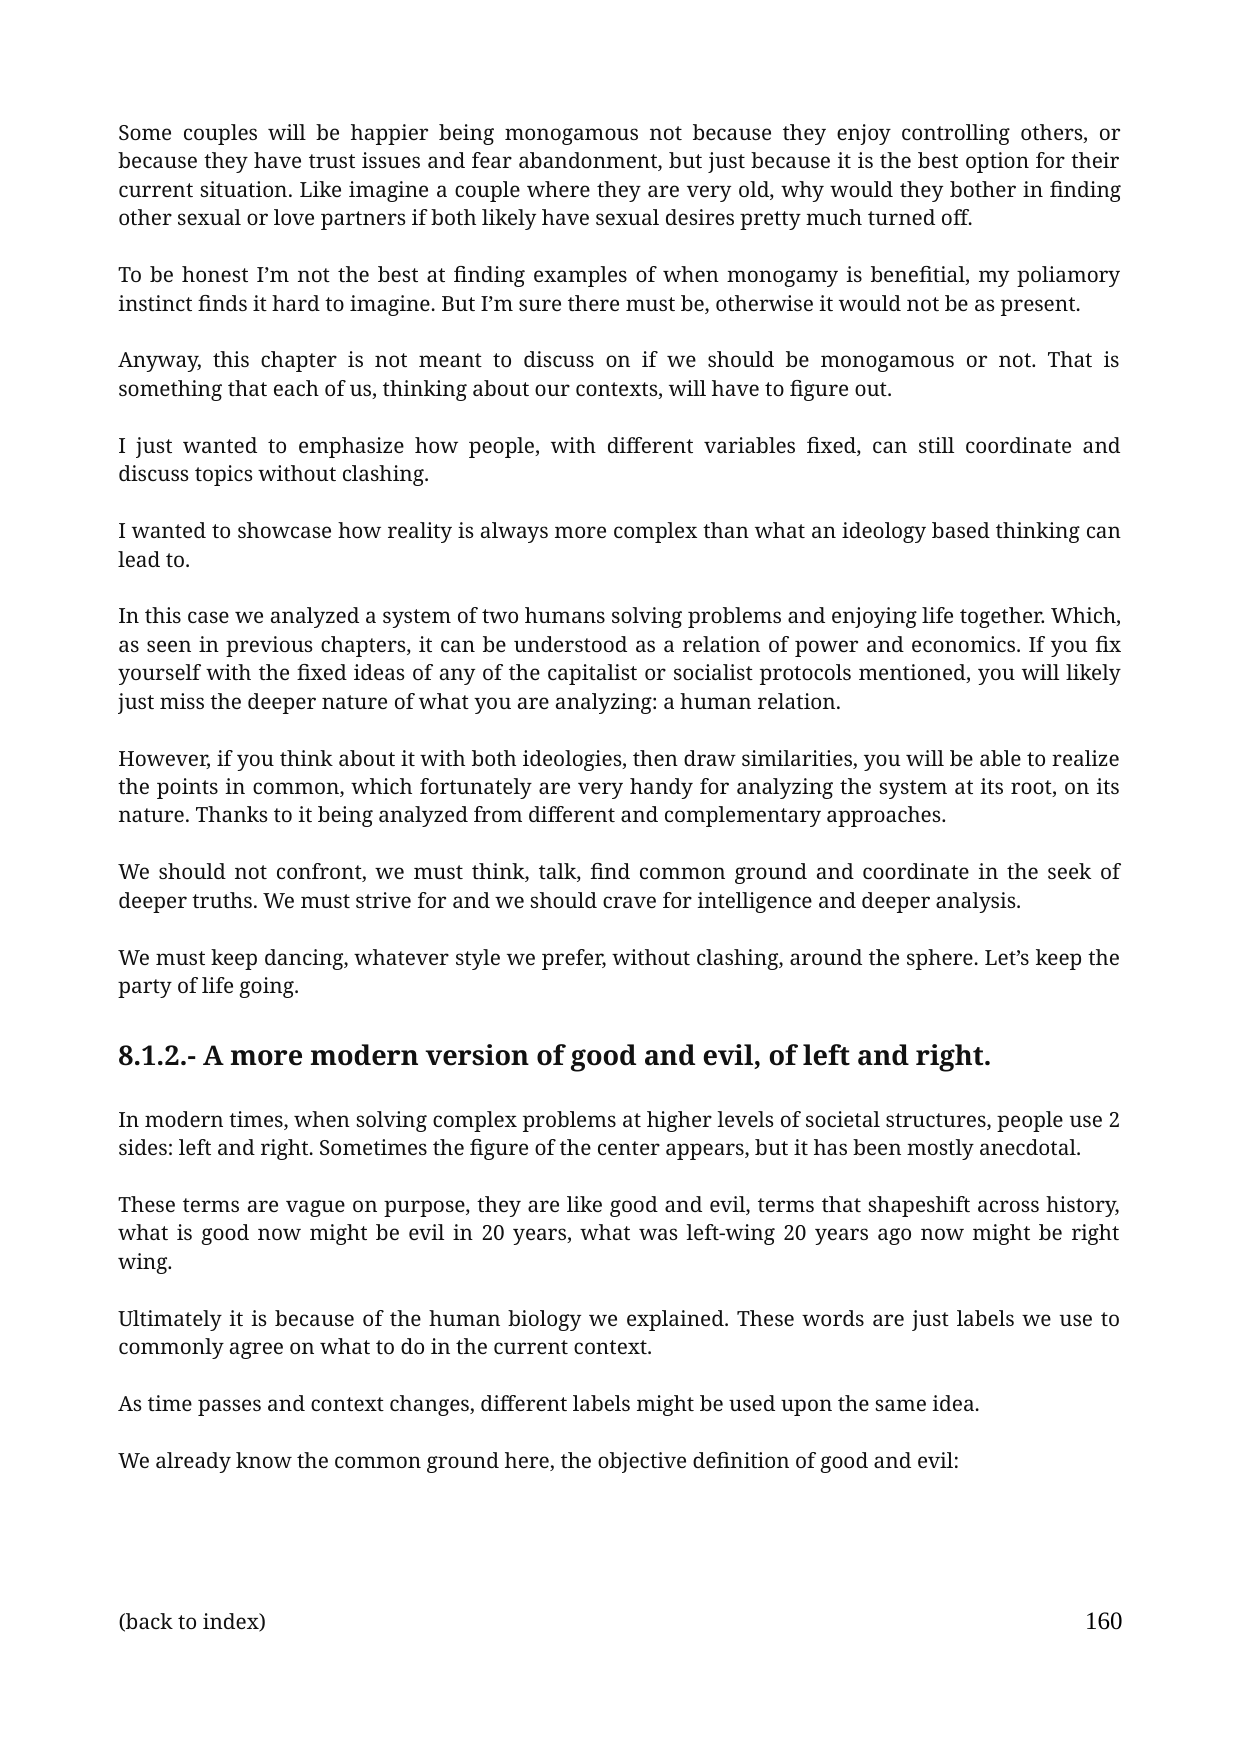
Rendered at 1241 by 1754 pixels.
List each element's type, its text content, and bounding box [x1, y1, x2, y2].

text I wanted to showcase how reality is always more complex than what an ideology based thinking can lead to. [118, 516, 1122, 573]
text To be honest I’m not the best at finding examples of when monogamy is benefitial, my poliamory instinct finds it hard to imagine. But I’m sure there must be, otherwise it would not be as present. [118, 260, 1122, 317]
text In this case we analyzed a system of two humans solving problems and enjoying life together. Which, as seen in previous chapters, it can be understood as a relation of power and economics. If you fix yourself with the fixed ideas of any of the capitalist or socialist protocols mentioned, you will likely just miss the deeper nature of what you are analyzing: a human relation. [118, 602, 1122, 715]
text We must keep dancing, whatever style we prefer, without clashing, around the sphere. Let’s keep the party of life going. [118, 943, 1122, 1000]
text However, if you think about it with both ideologies, then draw similarities, you will be able to realize the points in common, which fortunately are very handy for analyzing the system at its root, on its nature. Thanks to it being analyzed from different and complementary approaches. [118, 744, 1122, 829]
text We already know the common ground here, the objective definition of good and evil: [118, 1446, 1122, 1474]
text These terms are vague on purpose, they are like good and evil, terms that shapeshift across history, what is good now might be evil in 20 years, what was left-wing 20 years ago now might be right wing. [118, 1190, 1122, 1275]
text Anyway, this chapter is not meant to discuss on if we should be monogamous or not. That is something that each of us, thinking about our contexts, will have to figure out. [118, 346, 1122, 402]
text I just wanted to emphasize how people, with different variables fixed, can still coordinate and discuss topics without clashing. [118, 431, 1122, 488]
text We should not confront, we must think, talk, find common ground and coordinate in the seek of deeper truths. We must strive for and we should crave for intelligence and deeper analysis. [118, 857, 1122, 914]
text In modern times, when solving complex problems at higher levels of societal structures, people use 2 sides: left and right. Sometimes the figure of the center appears, but it has been mostly anecdotal. [118, 1105, 1122, 1162]
text Some couples will be happier being monogamous not because they enjoy controlling others, or because they have trust issues and fear abandonment, but just because it is the best option for their current situation. Like imagine a couple where they are very old, why would they bother in finding other sexual or love partners if both likely have sexual desires pretty much turned off. [118, 118, 1122, 232]
text Ultimately it is because of the human biology we explained. These words are just labels we use to commonly agree on what to do in the current context. [118, 1304, 1122, 1361]
text As time passes and context changes, different labels might be used upon the same idea. [118, 1389, 1122, 1417]
text 8.1.2.- A more modern version of good and evil, of left and right. [118, 1037, 1122, 1073]
